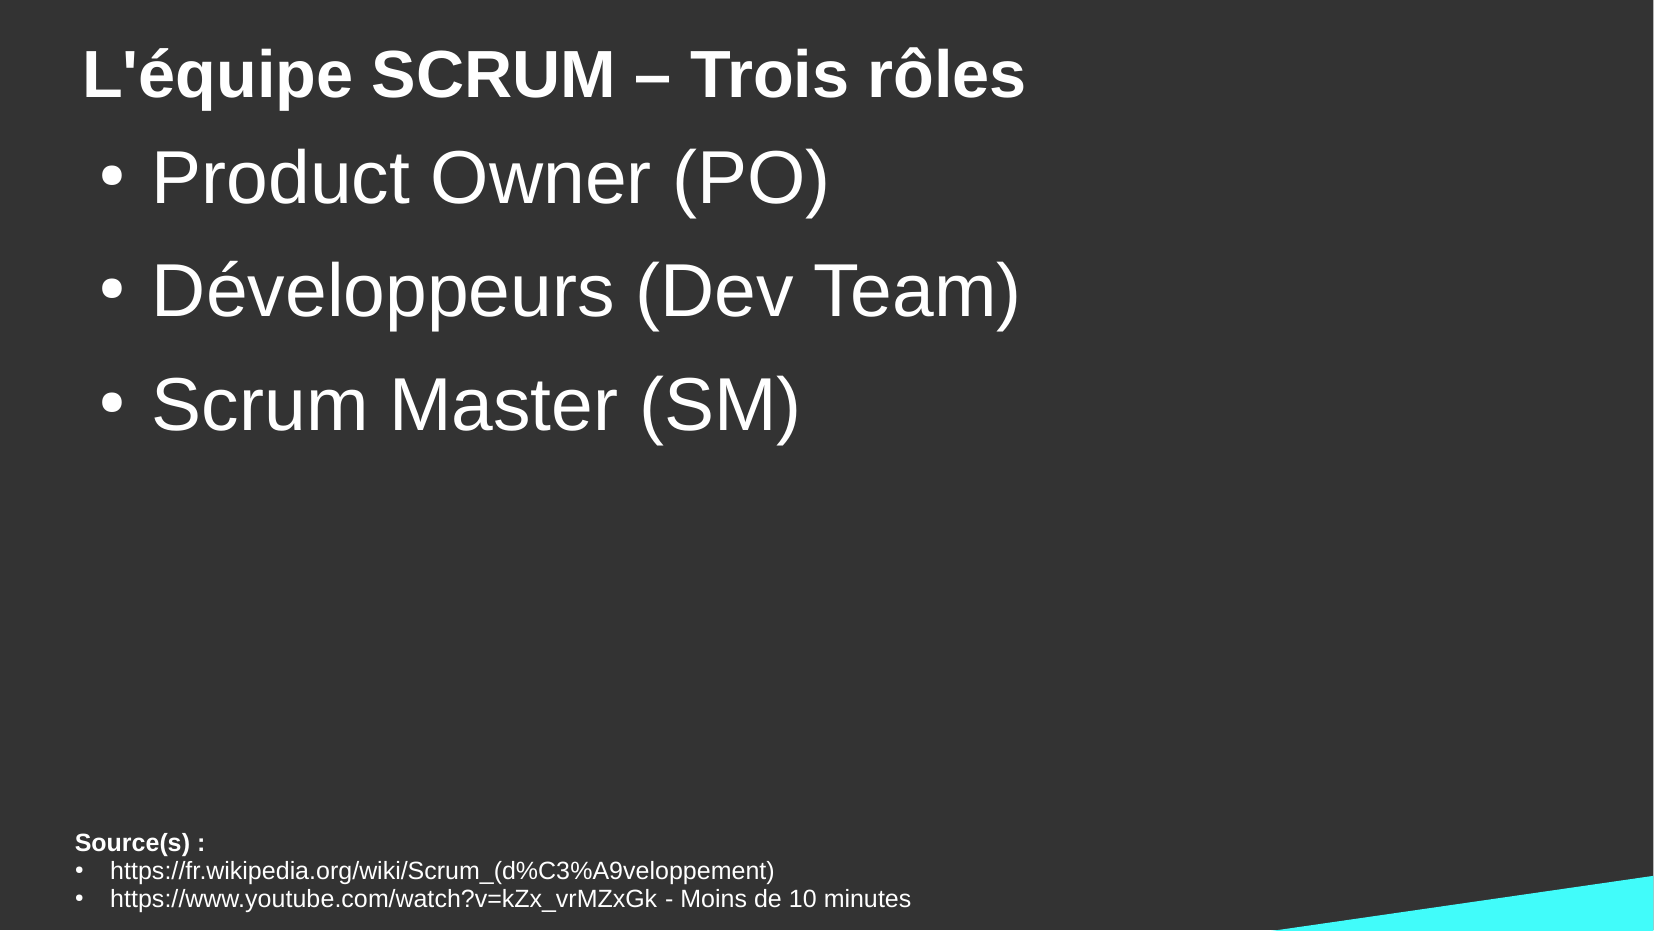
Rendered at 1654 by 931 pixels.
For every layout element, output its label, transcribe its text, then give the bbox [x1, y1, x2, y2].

title L'équipe SCRUM – Trois rôles [82, 37, 1571, 122]
text_box Source(s) : https://fr.wikipedia.org/wiki/Scrum_(d%C3%A9veloppement) https://www.youtube.com/watch?v=kZx_vrMZxGk - Moins de 10 minutes [59, 821, 1546, 920]
list Product Owner (PO) Développeurs (Dev Team) Scrum Master (SM) [80, 135, 1620, 777]
text_box [1271, 875, 1654, 931]
